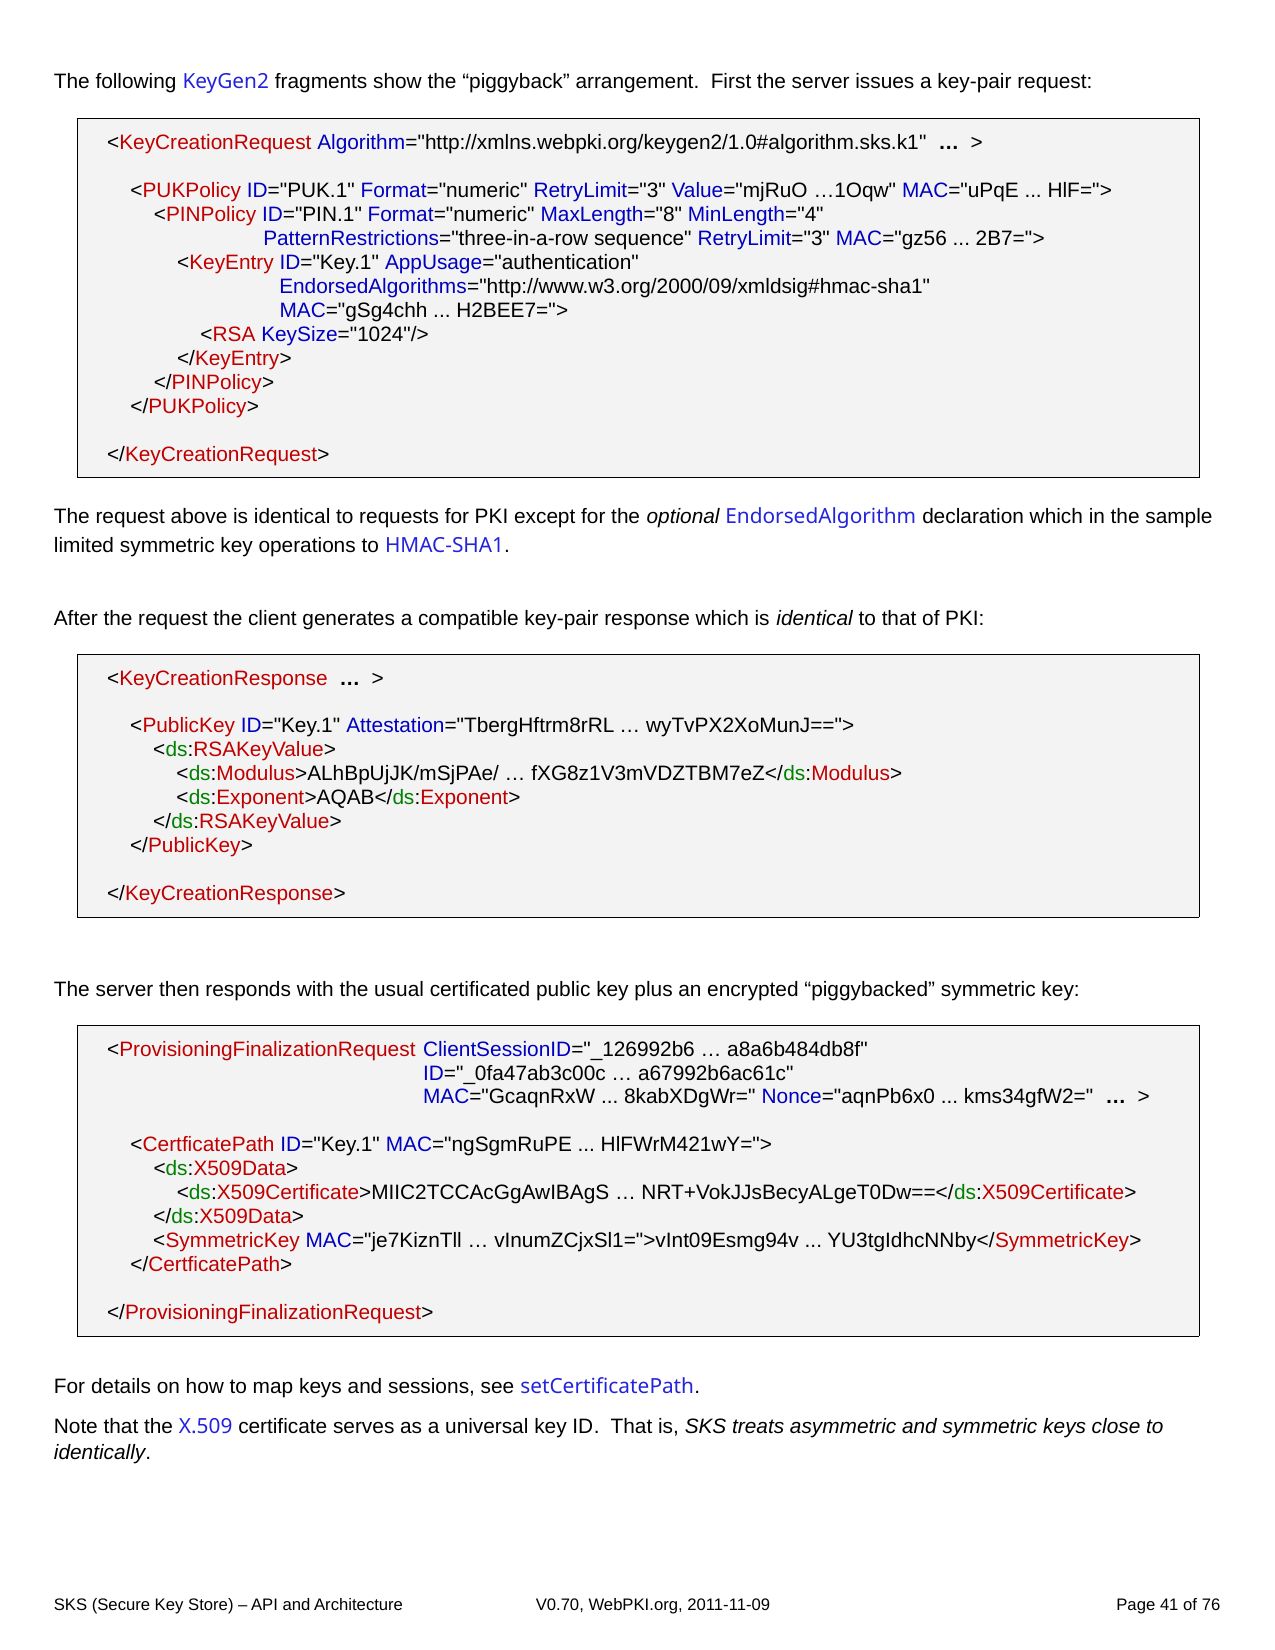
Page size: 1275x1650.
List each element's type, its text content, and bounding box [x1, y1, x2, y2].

text Note that the X.509 certificate serves as a universal key ID. That is, SKS treats asymmetric and symmetric keys close to identically. [54, 1412, 1221, 1464]
table_header <KeyCreationRequest Algorithm="http://xmlns.webpki.org/keygen2/1.0#algorithm.sks.k1" … > <PUKPolicy ID="PUK.1" Format="numeric" RetryLimit="3" Value="mjRuO …1Oqw" MAC="uPqE ... HlF="> <PINPolicy ID="PIN.1" Format="numeric" MaxLength="8" MinLength="4" PatternRestrictions="three-in-a-row sequence" RetryLimit="3" MAC="gz56 ... 2B7="> <KeyEntry ID="Key.1" AppUsage="authentication" EndorsedAlgorithms="http://www.w3.org/2000/09/xmldsig#hmac-sha1" MAC="gSg4chh ... H2BEE7="> <RSA KeySize="1024"/> </KeyEntry> </PINPolicy> </PUKPolicy> </KeyCreationRequest> [78, 119, 1199, 477]
table_header <ProvisioningFinalizationRequest ClientSessionID="_126992b6 … a8a6b484db8f" ID="_0fa47ab3c00c … a67992b6ac61c" MAC="GcaqnRxW ... 8kabXDgWr=" Nonce="aqnPb6x0 ... kms34gfW2=" … > <CertficatePath ID="Key.1" MAC="ngSgmRuPE ... HlFWrM421wY="> <ds:X509Data> <ds:X509Certificate>MIIC2TCCAcGgAwIBAgS … NRT+VokJJsBecyALgeT0Dw==</ds:X509Certificate> </ds:X509Data> <SymmetricKey MAC="je7KiznTll … vInumZCjxSl1=">vInt09Esmg94v ... YU3tgIdhcNNby</SymmetricKey> </CertficatePath> </ProvisioningFinalizationRequest> [78, 1026, 1199, 1336]
table_header <KeyCreationResponse … > <PublicKey ID="Key.1" Attestation="TbergHftrm8rRL … wyTvPX2XoMunJ=="> <ds:RSAKeyValue> <ds:Modulus>ALhBpUjJK/mSjPAe/ … fXG8z1V3mVDZTBM7eZ</ds:Modulus> <ds:Exponent>AQAB</ds:Exponent> </ds:RSAKeyValue> </PublicKey> </KeyCreationResponse> [78, 655, 1199, 917]
text After the request the client generates a compatible key-pair response which is identical to that of PKI: [54, 606, 1221, 629]
text The request above is identical to requests for PKI except for the optional EndorsedAlgorithm declaration which in the sample limited symmetric key operations to HMAC-SHA1. [54, 477, 1221, 558]
text The following KeyGen2 fragments show the “piggyback” arrangement. First the server issues a key-pair request: [54, 66, 1221, 94]
text For details on how to map keys and sessions, see setCertificatePath. [54, 1371, 1221, 1400]
text The server then responds with the usual certificated public key plus an encrypted “piggybacked” symmetric key: [54, 977, 1221, 1001]
